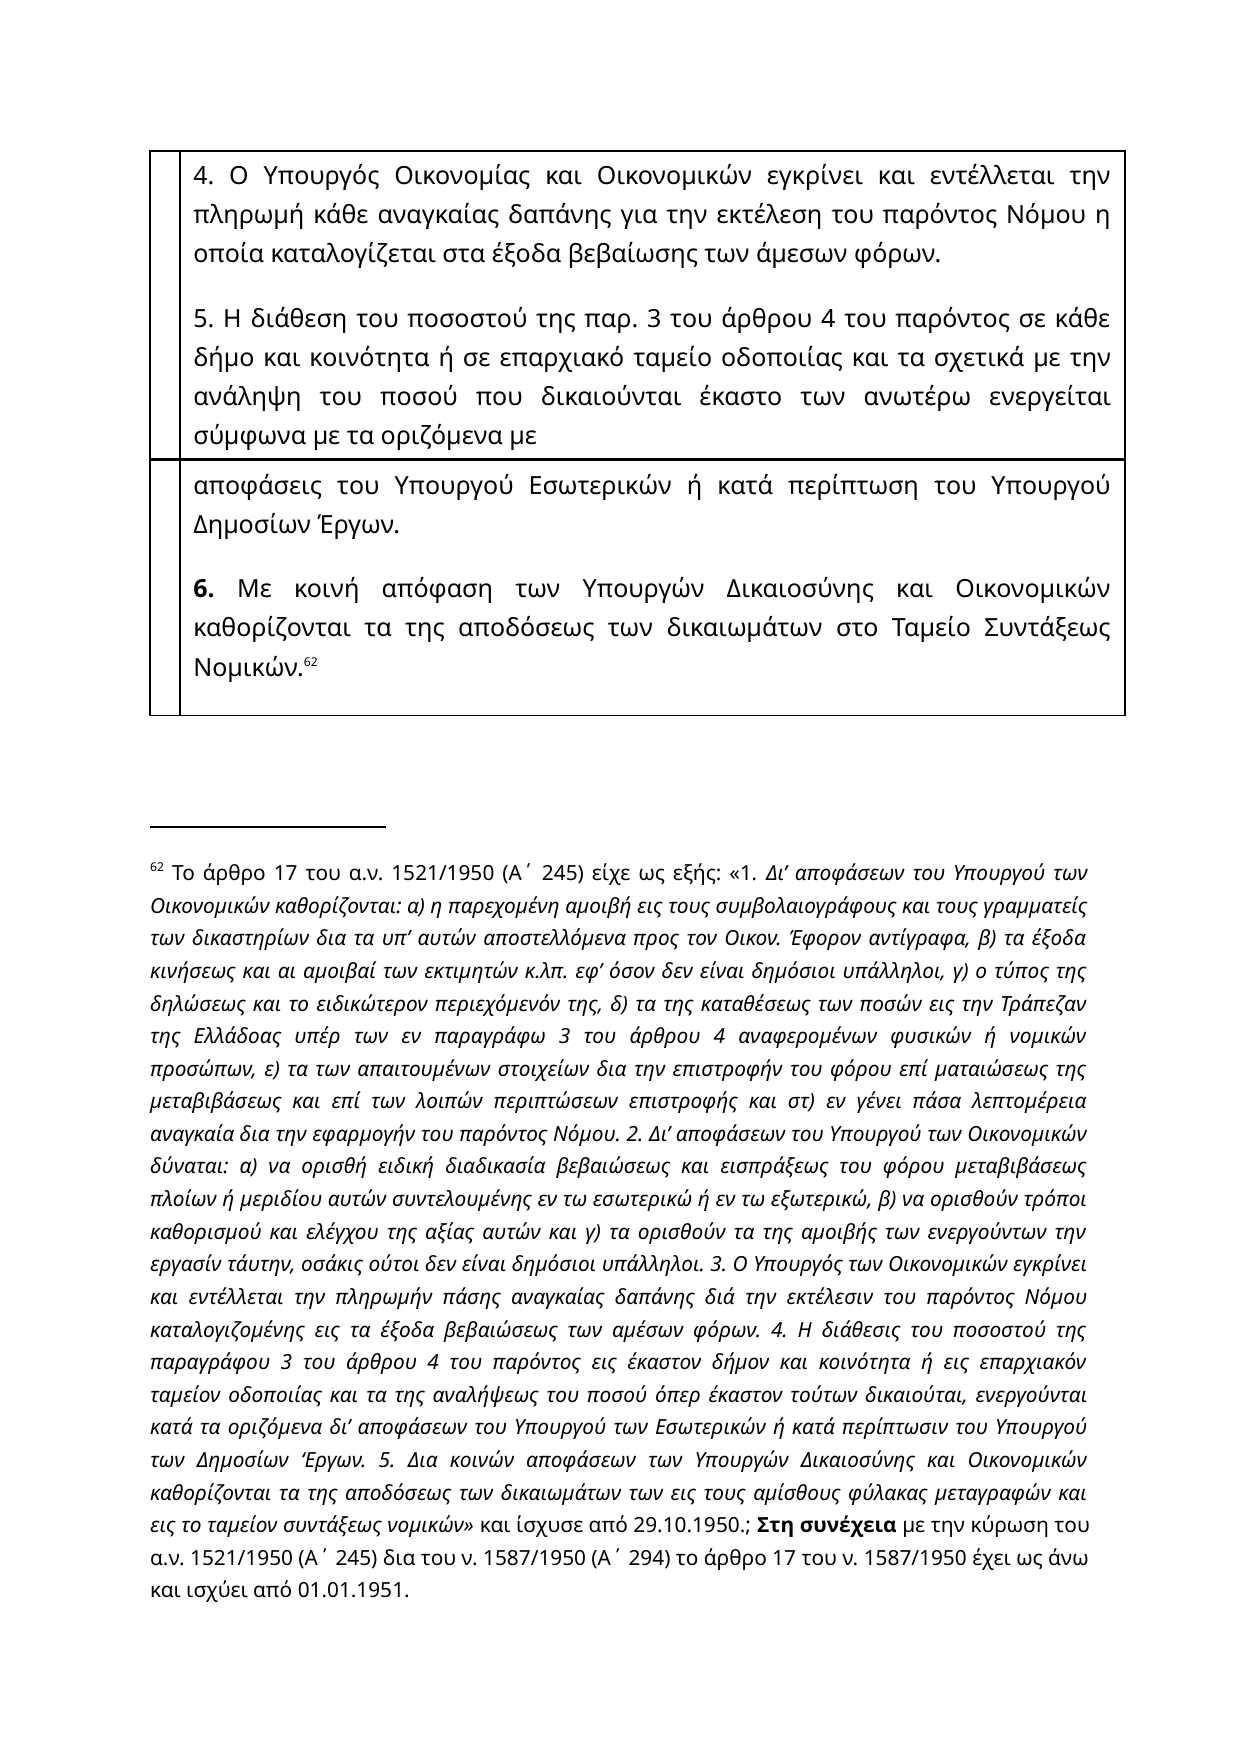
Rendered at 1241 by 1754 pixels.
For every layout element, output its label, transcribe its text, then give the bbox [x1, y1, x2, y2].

table_header αποφάσεις του Υπουργού Εσωτερικών ή κατά περίπτωση του Υπουργού Δημοσίων Έργων. 6. Με κοινή απόφαση των Υπουργών Δικαιοσύνης και Οικονομικών καθορίζονται τα της αποδόσεως των δικαιωμάτων στο Ταμείο Συντάξεως Νομικών. [181, 461, 1124, 714]
table_header [151, 152, 179, 458]
table_header 4. Ο Υπουργός Οικονομίας και Οικονομικών εγκρίνει και εντέλλεται την πληρωμή κάθε αναγκαίας δαπάνης για την εκτέλεση του παρόντος Νόμου η οποία καταλογίζεται στα έξοδα βεβαίωσης των άμεσων φόρων. 5. Η διάθεση του ποσοστού της παρ. 3 του άρθρου 4 του παρόντος σε κάθε δήμο και κοινότητα ή σε επαρχιακό ταμείο οδοποιίας και τα σχετικά με την ανάληψη του ποσού που δικαιούνται έκαστο των ανωτέρω ενεργείται σύμφωνα με τα οριζόμενα με [181, 152, 1124, 458]
table_header [151, 461, 179, 714]
